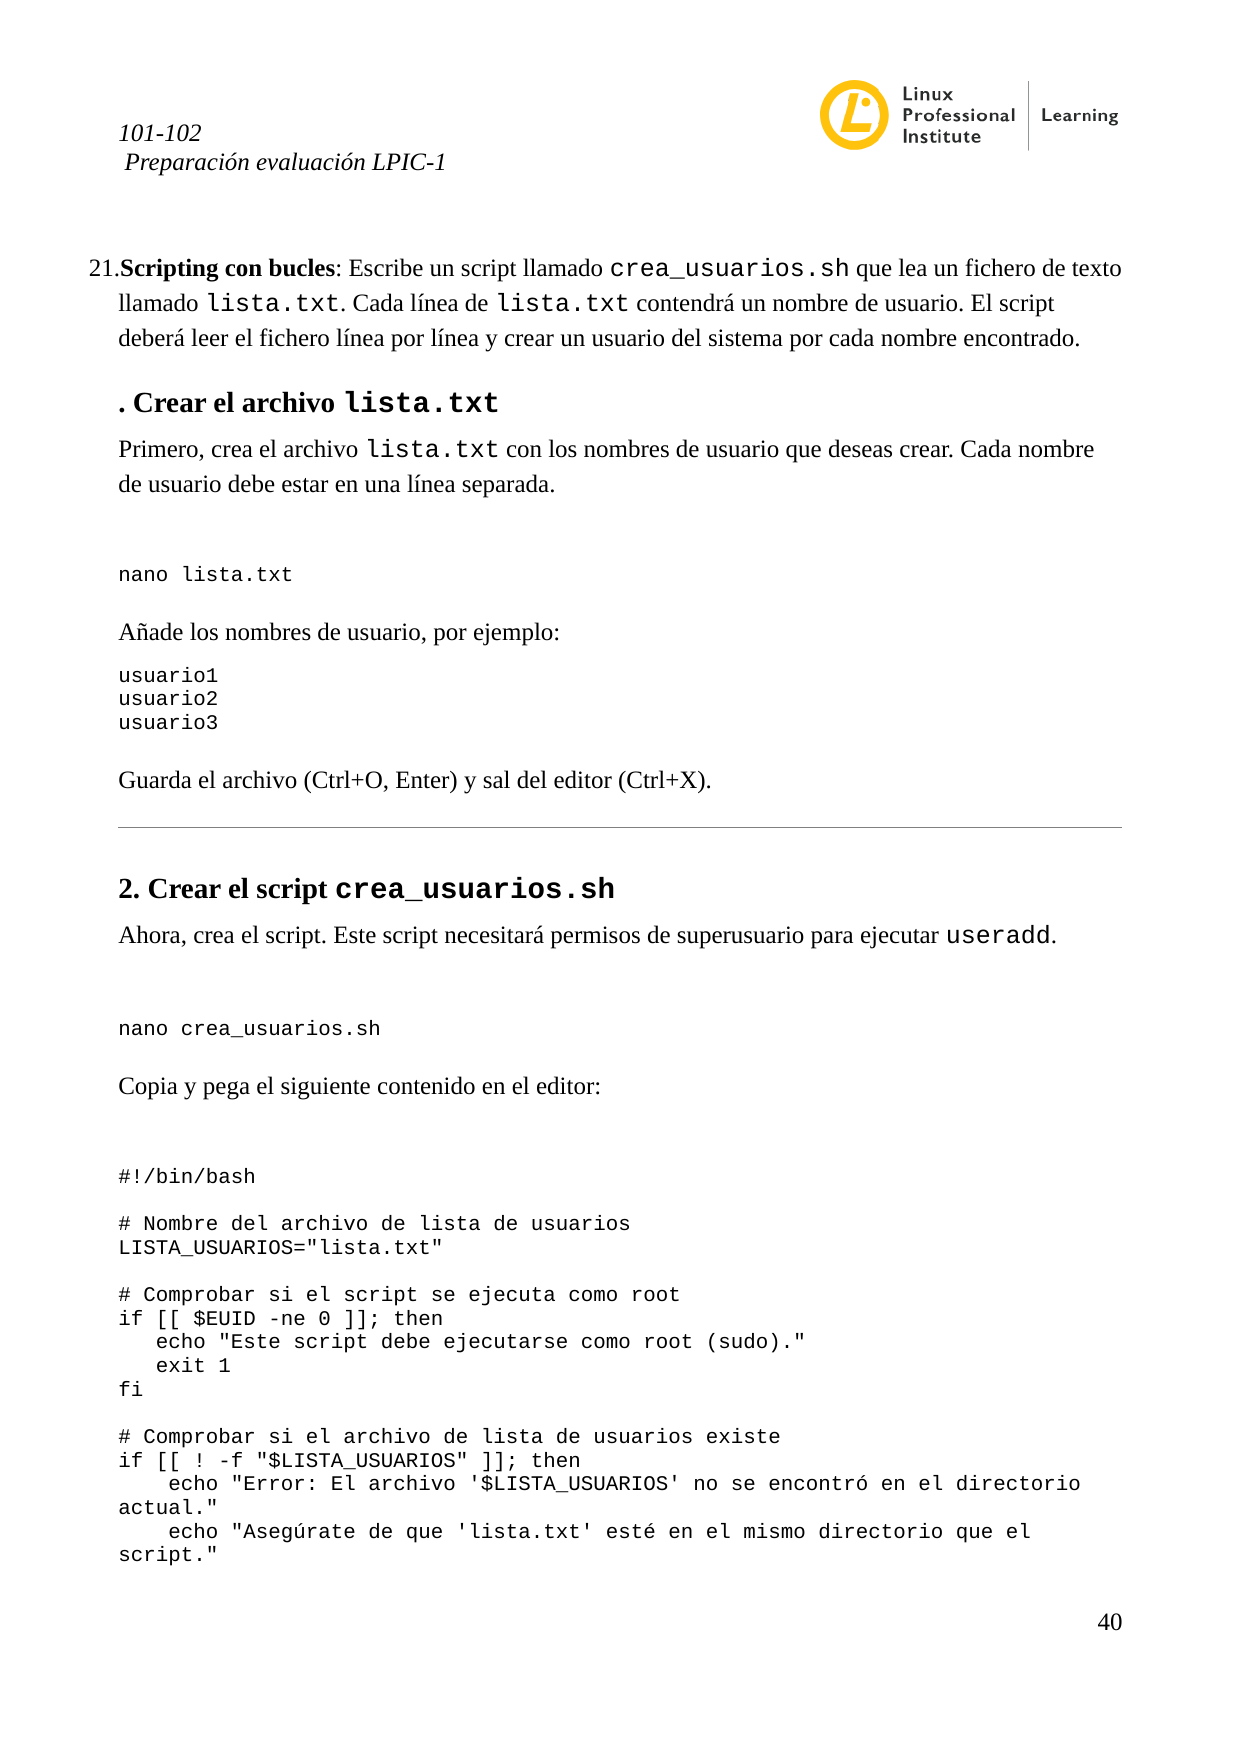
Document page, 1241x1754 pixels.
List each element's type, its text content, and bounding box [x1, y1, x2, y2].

text Ahora, crea el script. Este script necesitará permisos de superusuario para ejecutar useradd. [118, 920, 1122, 951]
text exit 1 [118, 1355, 1122, 1379]
text usuario1 [118, 665, 1122, 688]
text Añade los nombres de usuario, por ejemplo: [118, 617, 1122, 646]
text LISTA_USUARIOS="lista.txt" [118, 1237, 1122, 1261]
text echo "Error: El archivo '$LISTA_USUARIOS' no se encontró en el directorio actual." [118, 1473, 1122, 1521]
text if [[ ! -f "$LISTA_USUARIOS" ]]; then [118, 1450, 1122, 1473]
text echo "Este script debe ejecutarse como root (sudo)." [118, 1332, 1122, 1355]
subtitle . Crear el archivo lista.txt [118, 385, 1122, 421]
picture [819, 79, 1119, 151]
text #!/bin/bash [118, 1166, 1122, 1190]
text nano lista.txt [118, 564, 1122, 588]
text nano crea_usuarios.sh [118, 1018, 1122, 1041]
text # Comprobar si el archivo de lista de usuarios existe [118, 1426, 1122, 1450]
text usuario3 [118, 712, 1122, 736]
text Primero, crea el archivo lista.txt con los nombres de usuario que deseas crear. Cada nombre de usuario debe estar en una línea separada. [118, 434, 1122, 497]
text fi [118, 1379, 1122, 1402]
text # Nombre del archivo de lista de usuarios [118, 1213, 1122, 1237]
text usuario2 [118, 688, 1122, 712]
list Scripting con bucles: Escribe un script llamado crea_usuarios.sh que lea un fichero de texto llamado lista.txt. Cada línea de lista.txt contendrá un nombre de usuario. El script deberá leer el fichero línea por línea y crear un usuario del sistema por cada nombre encontrado. [118, 253, 1122, 352]
text Guarda el archivo (Ctrl+O, Enter) y sal del editor (Ctrl+X). [118, 765, 1122, 794]
text Copia y pega el siguiente contenido en el editor: [118, 1071, 1122, 1099]
text if [[ $EUID -ne 0 ]]; then [118, 1308, 1122, 1332]
subtitle 2. Crear el script crea_usuarios.sh [118, 872, 1122, 908]
text # Comprobar si el script se ejecuta como root [118, 1284, 1122, 1308]
text echo "Asegúrate de que 'lista.txt' esté en el mismo directorio que el script." [118, 1521, 1122, 1568]
